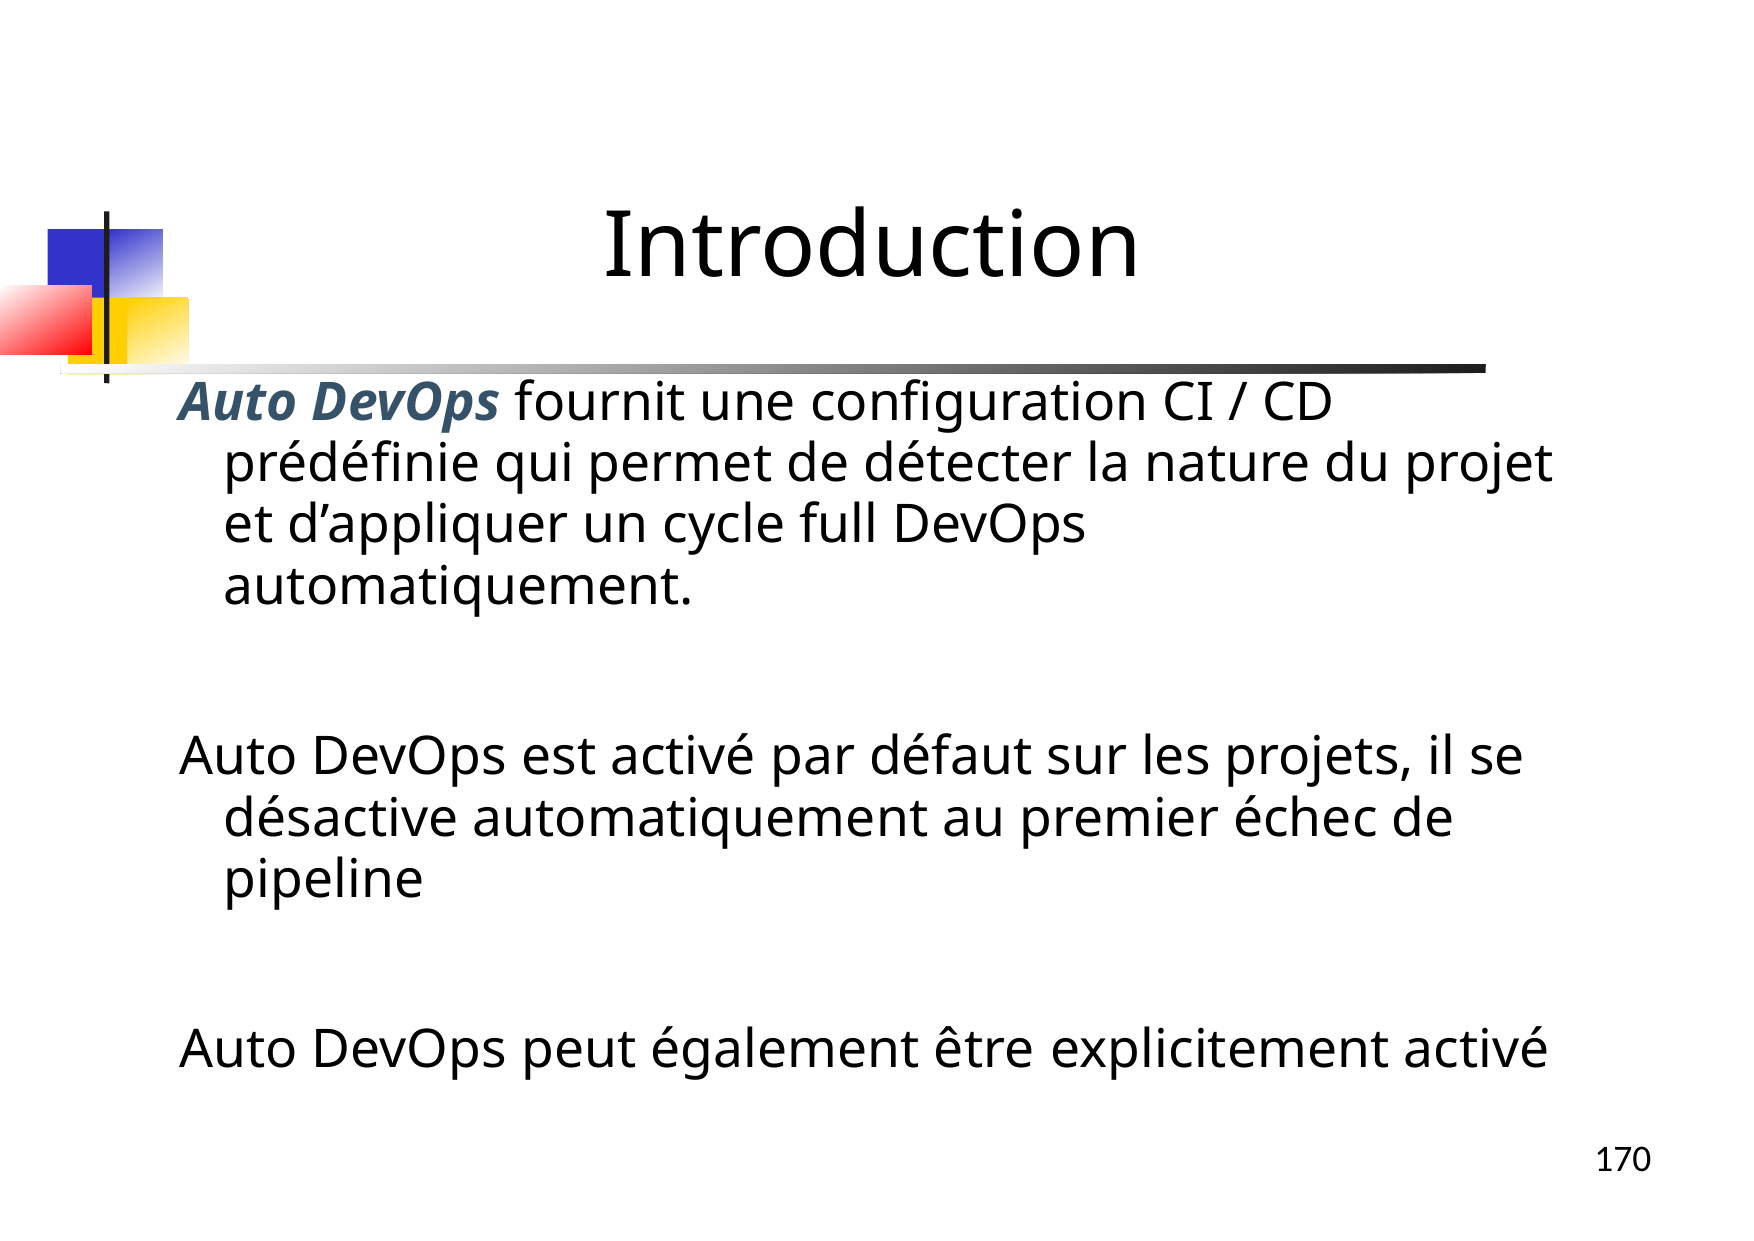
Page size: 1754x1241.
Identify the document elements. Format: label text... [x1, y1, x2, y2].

list Auto DevOps fournit une configuration CI / CD prédéfinie qui permet de détecter la nature du projet et d’appliquer un cycle full DevOps automatiquement. Auto DevOps est activé par défaut sur les projets, il se désactive automatiquement au premier échec de pipeline Auto DevOps peut également être explicitement activé [179, 371, 1567, 1091]
title Introduction [179, 139, 1567, 351]
